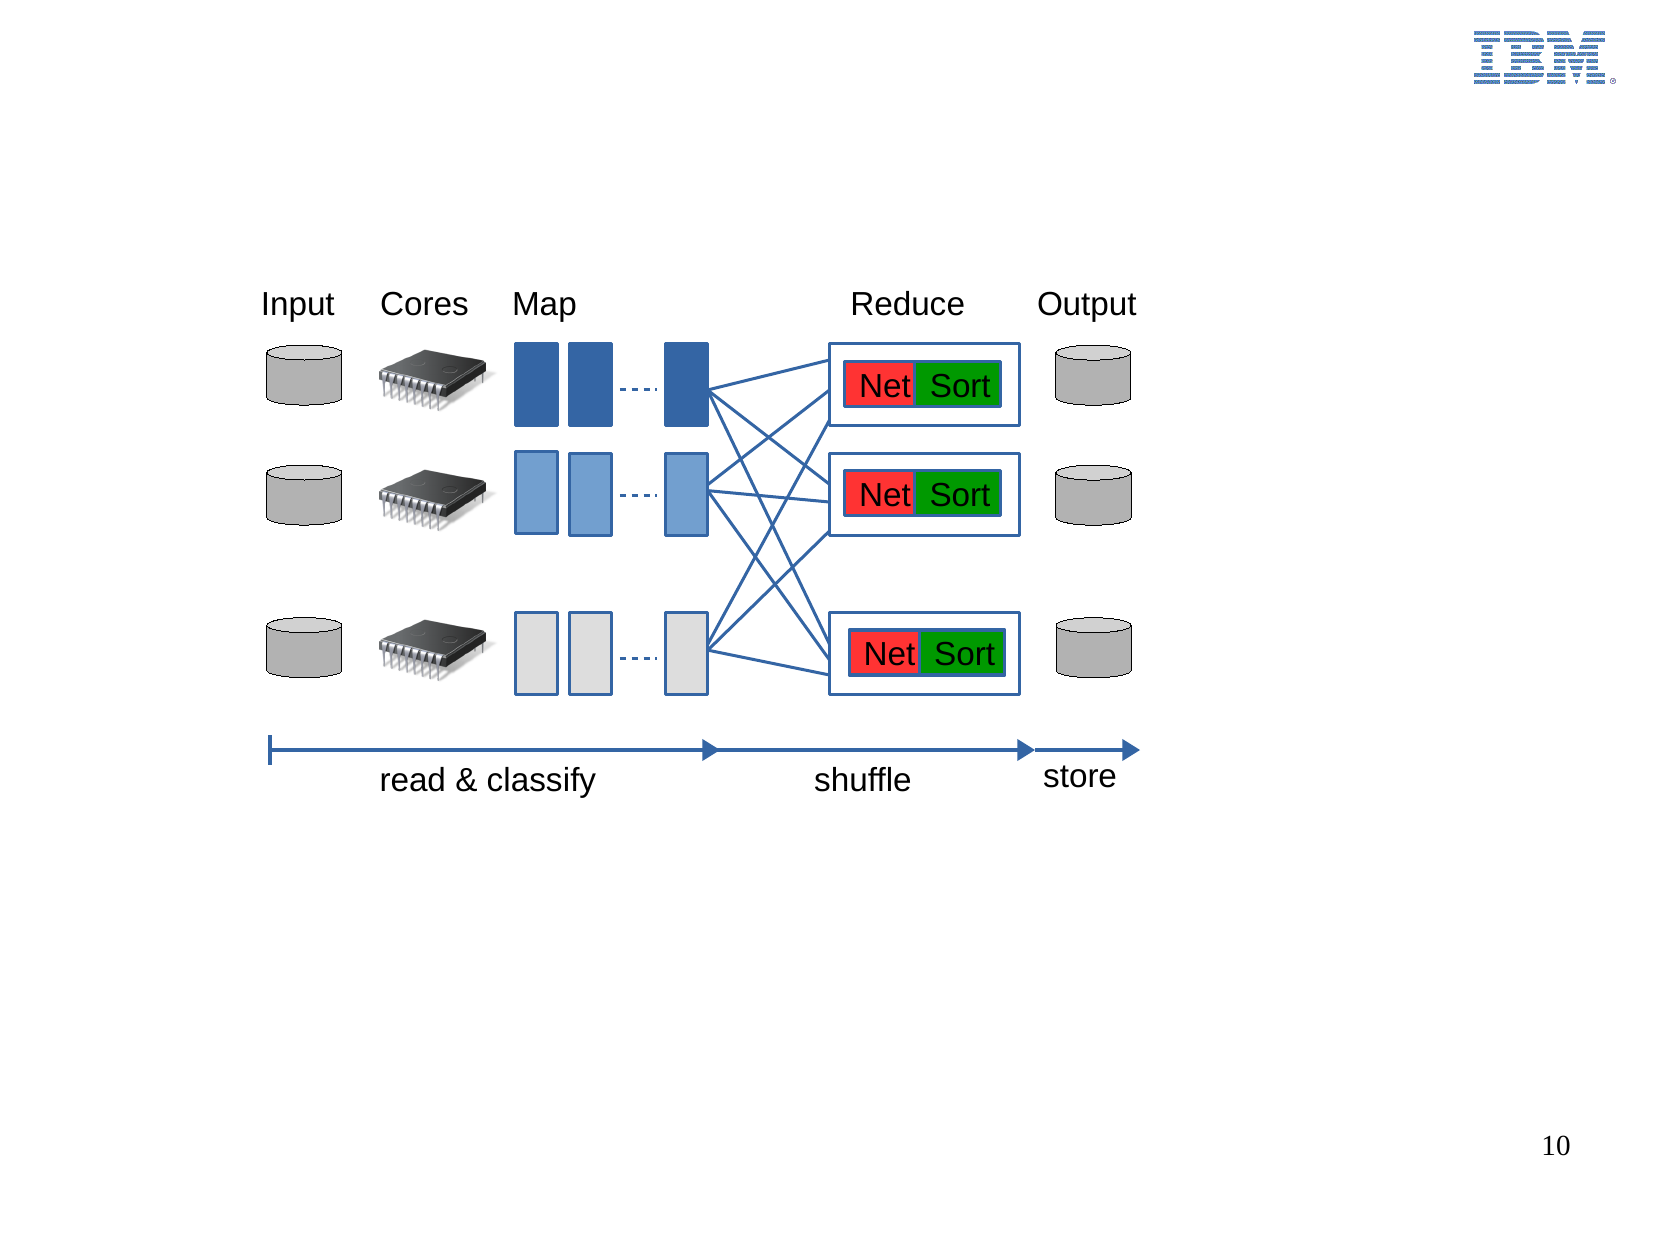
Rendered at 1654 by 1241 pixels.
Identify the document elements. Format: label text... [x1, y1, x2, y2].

text_box Input [230, 277, 365, 334]
text_box [569, 612, 612, 695]
picture [378, 584, 499, 706]
text_box [1055, 473, 1132, 526]
text_box [266, 473, 342, 526]
text_box Reduce [777, 277, 1020, 334]
text_box [829, 612, 1020, 695]
picture [1440, 0, 1654, 127]
text_box [665, 612, 708, 695]
text_box Map [497, 277, 744, 337]
text_box store [1020, 750, 1141, 806]
text_box [569, 453, 612, 536]
text_box [665, 343, 708, 426]
text_box Sort [914, 361, 1001, 407]
text_box Net [849, 630, 919, 676]
text_box [829, 343, 1020, 426]
text_box [515, 451, 558, 534]
text_box [569, 343, 612, 426]
text_box Cores [365, 277, 492, 334]
text_box read & classify [271, 754, 706, 811]
text_box Output [1020, 277, 1154, 334]
text_box Net [844, 470, 914, 516]
text_box [1055, 353, 1131, 406]
text_box [829, 453, 1020, 536]
text_box Net [844, 361, 914, 407]
picture [378, 314, 499, 556]
text_box [266, 353, 342, 406]
text_box [266, 626, 342, 678]
text_box Sort [914, 470, 1001, 516]
text_box [1056, 626, 1132, 678]
text_box shuffle [706, 754, 1021, 811]
text_box [515, 612, 558, 695]
text_box [515, 343, 558, 426]
text_box [665, 453, 708, 536]
text_box Sort [919, 630, 1005, 676]
